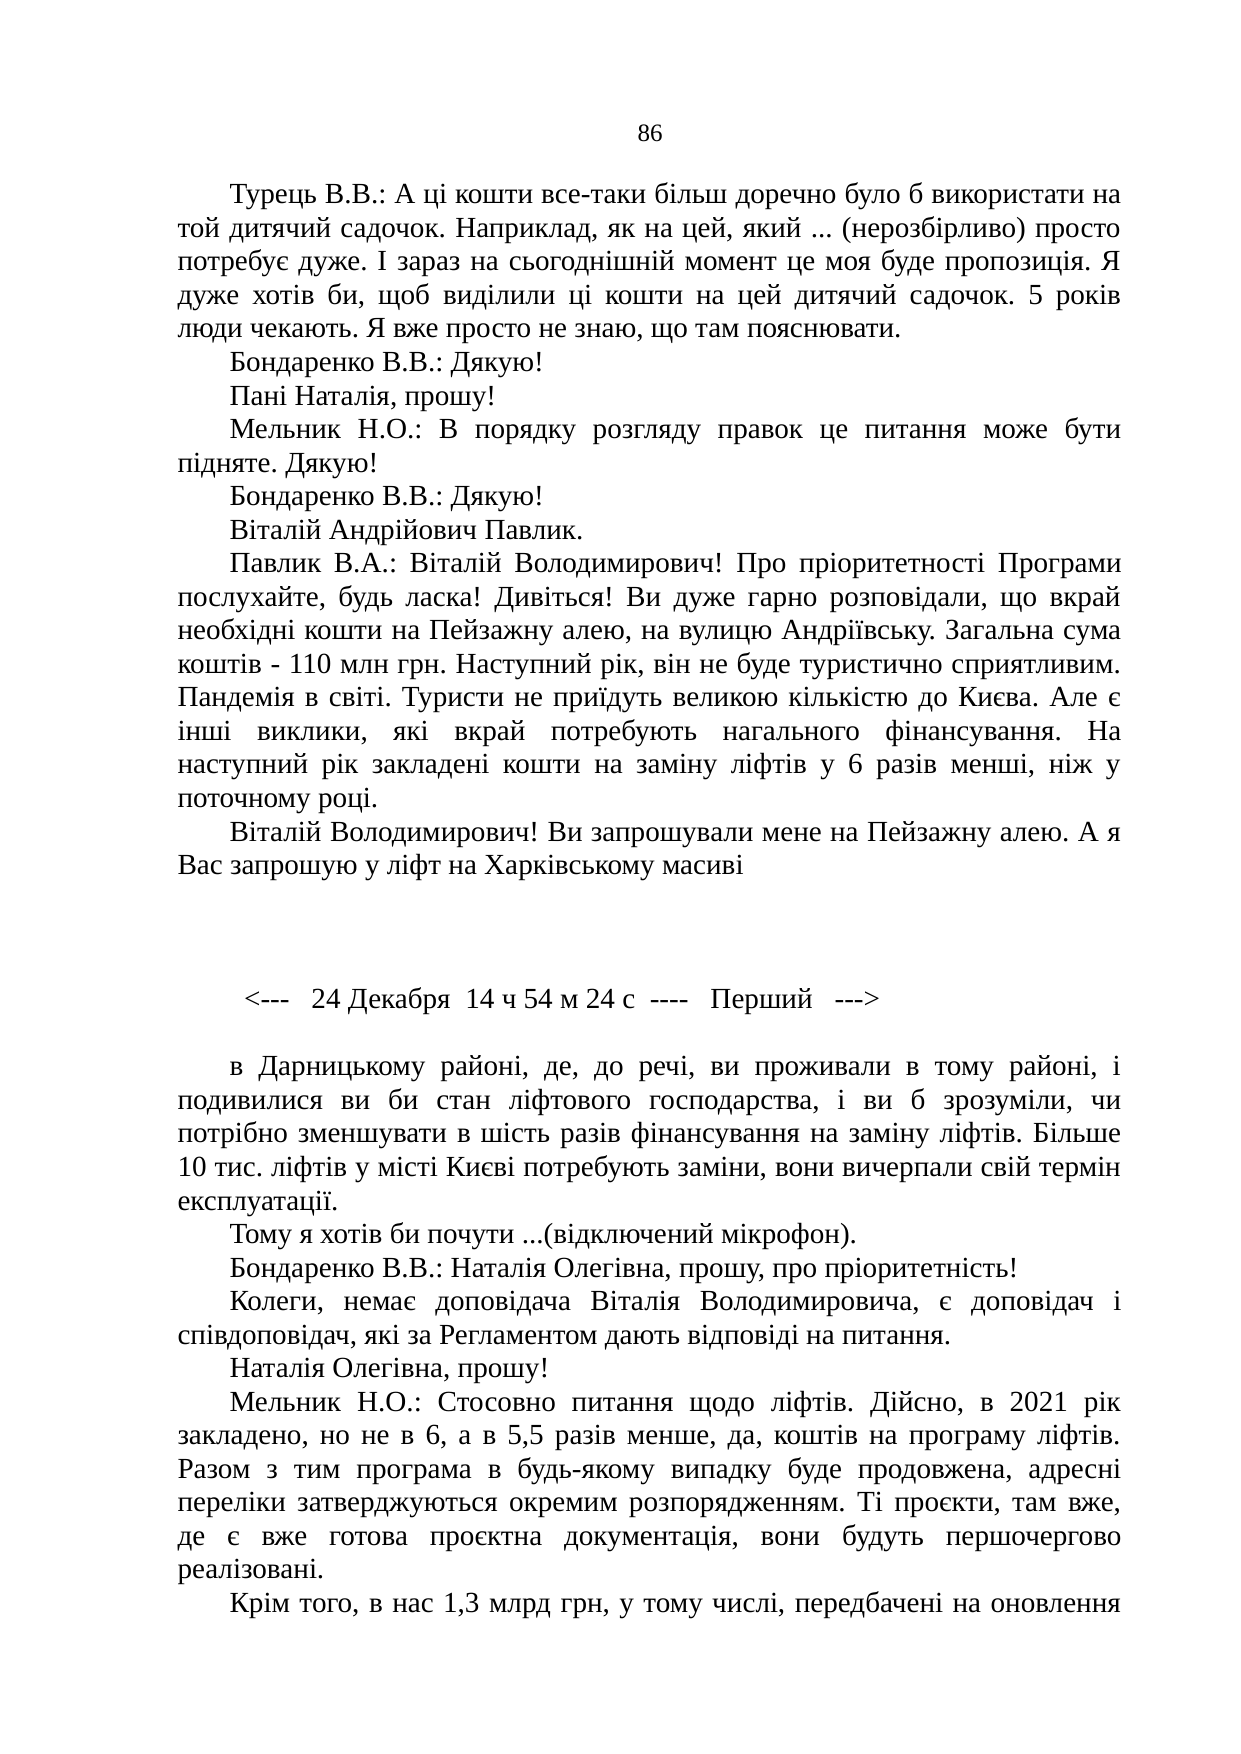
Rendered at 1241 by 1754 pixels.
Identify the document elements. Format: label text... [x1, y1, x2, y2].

text Павлик В.А.: Віталій Володимирович! Про пріоритетності Програми послухайте, будь ласка! Дивіться! Ви дуже гарно розповідали, що вкрай необхідні кошти на Пейзажну алею, на вулицю Андріївську. Загальна сума коштів - 110 млн грн. Наступний рік, він не буде туристично сприятливим. Пандемія в світі. Туристи не приїдуть великою кількістю до Києва. Але є інші виклики, які вкрай потребують нагального фінансування. На наступний рік закладені кошти на заміну ліфтів у 6 разів менші, ніж у поточному році. [177, 545, 1122, 814]
text Віталій Володимирович! Ви запрошували мене на Пейзажну алею. А я Вас запрошую у ліфт на Харківському масиві [177, 814, 1122, 881]
text Мельник Н.О.: Стосовно питання щодо ліфтів. Дійсно, в 2021 рік закладено, но не в 6, а в 5,5 разів менше, да, коштів на програму ліфтів. Разом з тим програма в будь-якому випадку буде продовжена, адресні переліки затверджуються окремим розпорядженням. Ті проєкти, там вже, де є вже готова проєктна документація, вони будуть першочергово реалізовані. [177, 1384, 1122, 1585]
text Бондаренко В.В.: Дякую! [177, 344, 1122, 378]
text Крім того, в нас 1,3 млрд грн, у тому числі, передбачені на оновлення [177, 1585, 1122, 1619]
text Бондаренко В.В.: Дякую! [177, 478, 1122, 512]
text Пані Наталія, прошу! [177, 378, 1122, 411]
text Тому я хотів би почути ...(відключений мікрофон). [177, 1216, 1122, 1250]
text Віталій Андрійович Павлик. [177, 512, 1122, 545]
text Бондаренко В.В.: Наталія Олегівна, прошу, про пріоритетність! [177, 1250, 1122, 1283]
text <--- 24 Декабря 14 ч 54 м 24 с ---- Перший ---> [177, 981, 1122, 1015]
text Турець В.В.: А ці кошти все-таки більш доречно було б використати на той дитячий садочок. Наприклад, як на цей, який ... (нерозбірливо) просто потребує дуже. І зараз на сьогоднішній момент це моя буде пропозиція. Я дуже хотів би, щоб виділили ці кошти на цей дитячий садочок. 5 років люди чекають. Я вже просто не знаю, що там пояснювати. [177, 176, 1122, 344]
text Мельник Н.О.: В порядку розгляду правок це питання може бути підняте. Дякую! [177, 411, 1122, 478]
text Колеги, немає доповідача Віталія Володимировича, є доповідач і співдоповідач, які за Регламентом дають відповіді на питання. [177, 1283, 1122, 1350]
text Наталія Олегівна, прошу! [177, 1350, 1122, 1384]
text в Дарницькому районі, де, до речі, ви проживали в тому районі, і подивилися ви би стан ліфтового господарства, і ви б зрозуміли, чи потрібно зменшувати в шість разів фінансування на заміну ліфтів. Більше 10 тис. ліфтів у місті Києві потребують заміни, вони вичерпали свій термін експлуатації. [177, 1048, 1122, 1216]
